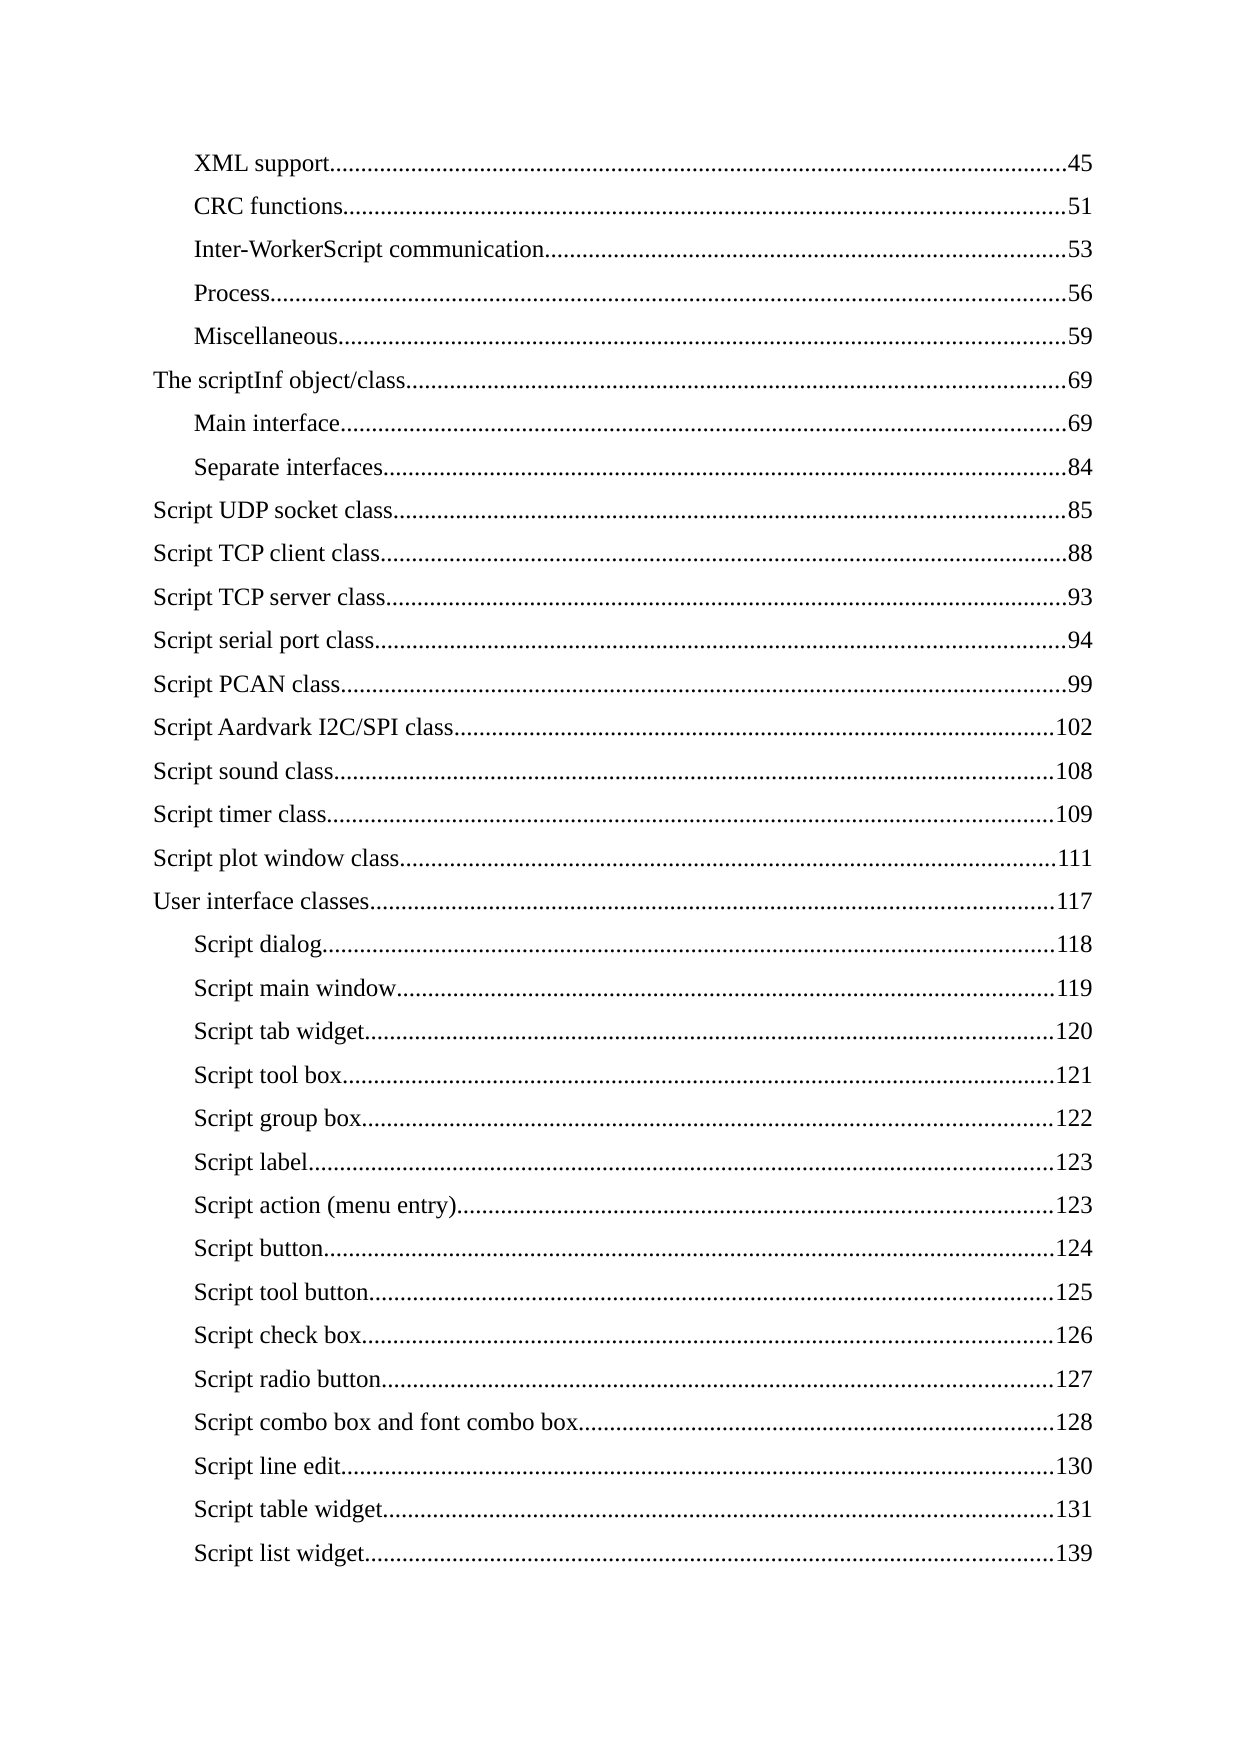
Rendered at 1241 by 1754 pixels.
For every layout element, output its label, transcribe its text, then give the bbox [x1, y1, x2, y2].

text Script button 124 [193, 1233, 1093, 1262]
text Script group box 122 [193, 1103, 1093, 1132]
text Script table widget 131 [193, 1494, 1093, 1523]
text Script tool button 125 [193, 1277, 1093, 1306]
text User interface classes 117 [153, 886, 1093, 915]
text Script timer class 109 [153, 799, 1093, 828]
text Script TCP server class 93 [153, 582, 1093, 611]
text Script UDP socket class 85 [153, 495, 1093, 524]
text Script list widget 139 [193, 1538, 1093, 1566]
text XML support 45 [193, 148, 1093, 176]
text Script Aardvark I2C/SPI class 102 [153, 712, 1093, 741]
text Script tab widget 120 [193, 1016, 1093, 1045]
text Script sound class 108 [153, 756, 1093, 784]
text Script main window 119 [193, 973, 1093, 1002]
text Script serial port class 94 [153, 625, 1093, 654]
text Script dialog 118 [193, 929, 1093, 958]
text Script radio button 127 [193, 1364, 1093, 1393]
text Process 56 [193, 278, 1093, 307]
text Script action (menu entry) 123 [193, 1190, 1093, 1219]
text Script label 123 [193, 1147, 1093, 1175]
text Inter-WorkerScript communication 53 [193, 234, 1093, 263]
text The scriptInf object/class 69 [153, 365, 1093, 393]
text Script PCAN class 99 [153, 669, 1093, 698]
text Main interface 69 [193, 408, 1093, 437]
text Separate interfaces 84 [193, 452, 1093, 480]
text Script TCP client class 88 [153, 538, 1093, 567]
text Script tool box 121 [193, 1060, 1093, 1088]
text CRC functions 51 [193, 191, 1093, 220]
text Script line edit 130 [193, 1451, 1093, 1479]
text Script check box 126 [193, 1320, 1093, 1349]
text Script combo box and font combo box 128 [193, 1407, 1093, 1436]
text Script plot window class 111 [153, 843, 1093, 871]
text Miscellaneous 59 [193, 321, 1093, 350]
